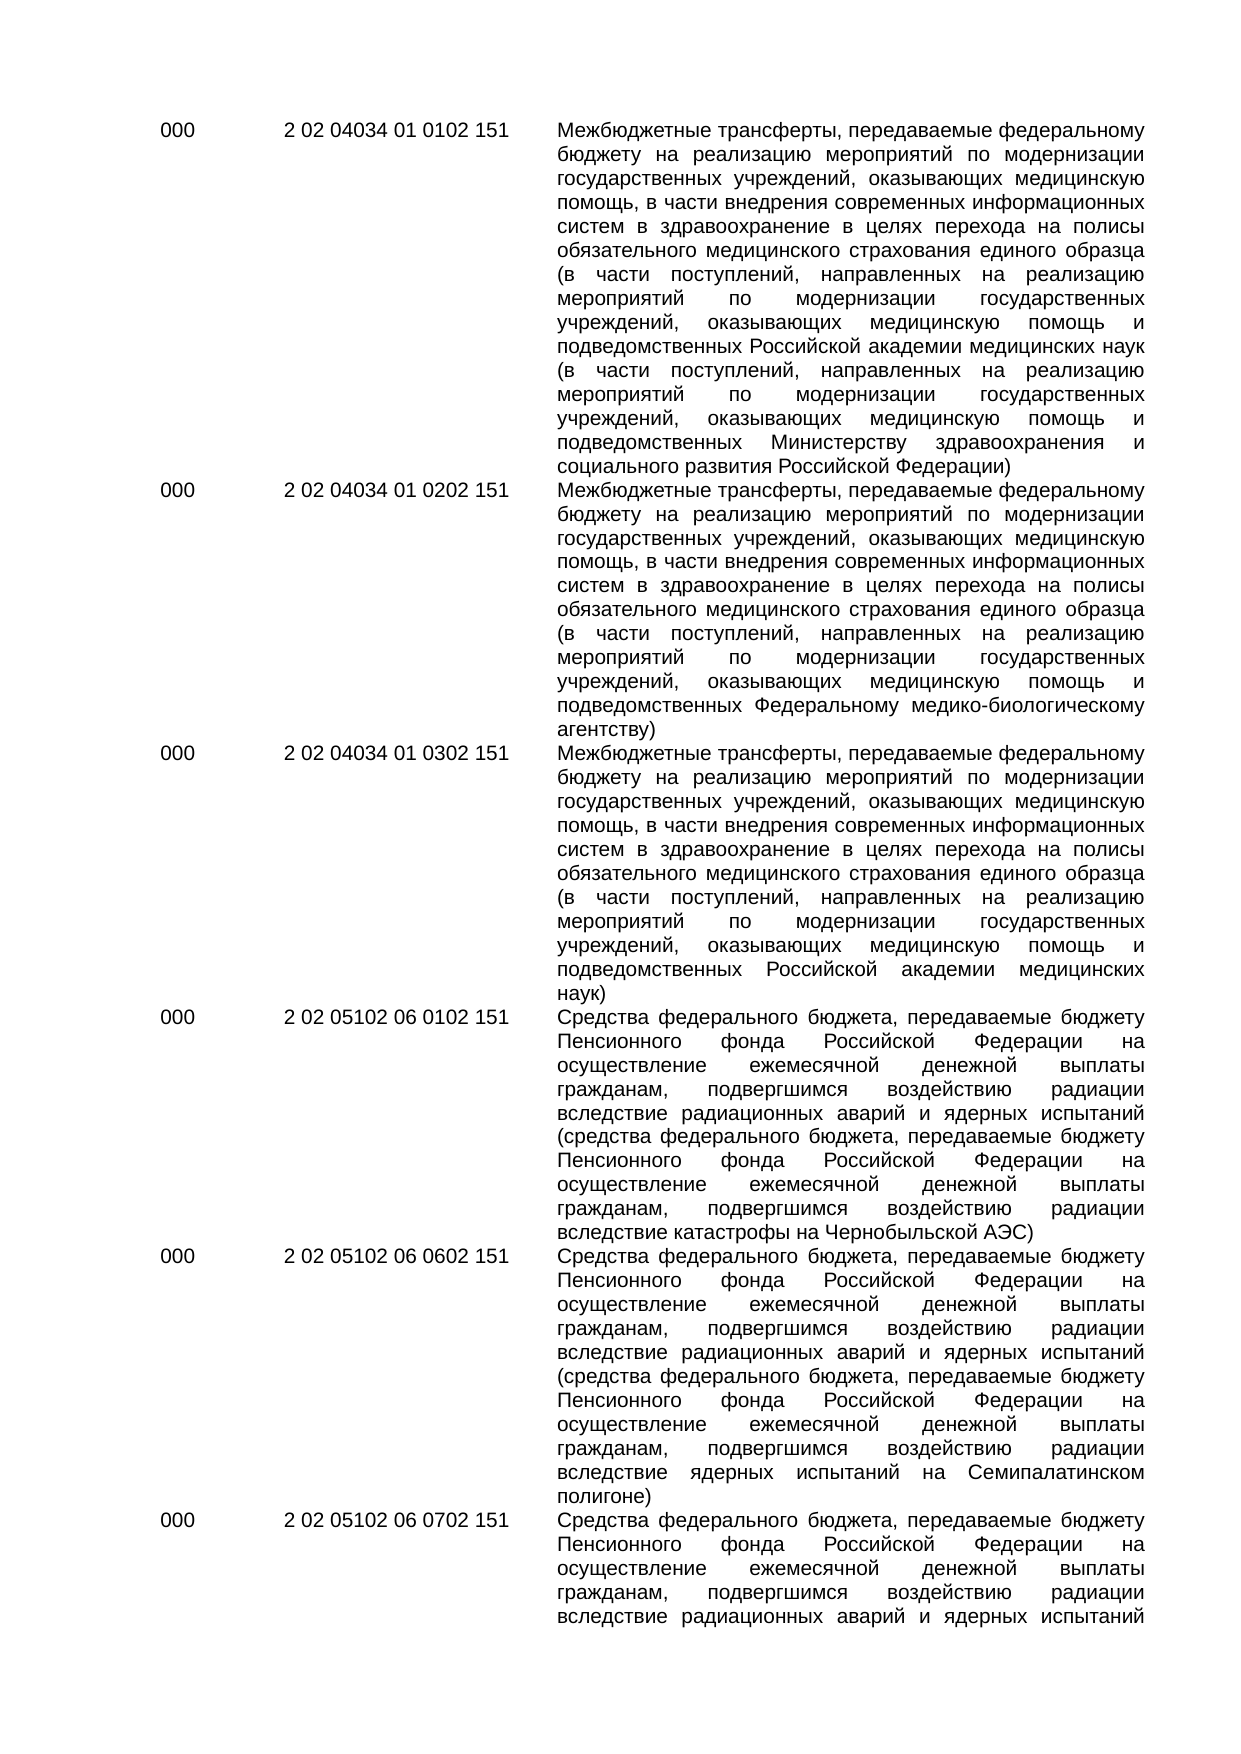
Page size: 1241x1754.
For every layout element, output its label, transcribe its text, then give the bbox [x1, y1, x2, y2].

table_cell Средства федерального бюджета, передаваемые бюджету Пенсионного фонда Российской Федерации на осуществление ежемесячной денежной выплаты гражданам, подвергшимся воздействию радиации вследствие радиационных аварий и ядерных испытаний (средства федерального бюджета, передаваемые бюджету Пенсионного фонда Российской Федерации на осуществление ежемесячной денежной выплаты гражданам, подвергшимся воздействию радиации вследствие ядерных испытаний на Семипалатинском полигоне) [556, 1244, 1146, 1508]
table_cell Средства федерального бюджета, передаваемые бюджету Пенсионного фонда Российской Федерации на осуществление ежемесячной денежной выплаты гражданам, подвергшимся воздействию радиации вследствие радиационных аварий и ядерных испытаний [556, 1508, 1146, 1627]
table_cell 2 02 04034 01 0102 151 [237, 118, 556, 477]
table_cell Межбюджетные трансферты, передаваемые федеральному бюджету на реализацию мероприятий по модернизации государственных учреждений, оказывающих медицинскую помощь, в части внедрения современных информационных систем в здравоохранение в целях перехода на полисы обязательного медицинского страхования единого образца (в части поступлений, направленных на реализацию мероприятий по модернизации государственных учреждений, оказывающих медицинскую помощь и подведомственных Федеральному медико-биологическому агентству) [556, 478, 1146, 741]
table_cell 000 [118, 478, 237, 741]
table_cell 2 02 04034 01 0202 151 [237, 478, 556, 741]
table_cell 000 [118, 741, 237, 1004]
table_cell 000 [118, 1508, 237, 1627]
table_cell 2 02 05102 06 0602 151 [237, 1244, 556, 1508]
table_cell Средства федерального бюджета, передаваемые бюджету Пенсионного фонда Российской Федерации на осуществление ежемесячной денежной выплаты гражданам, подвергшимся воздействию радиации вследствие радиационных аварий и ядерных испытаний (средства федерального бюджета, передаваемые бюджету Пенсионного фонда Российской Федерации на осуществление ежемесячной денежной выплаты гражданам, подвергшимся воздействию радиации вследствие катастрофы на Чернобыльской АЭС) [556, 1005, 1146, 1244]
table_cell 000 [118, 1005, 237, 1244]
table_cell 2 02 04034 01 0302 151 [237, 741, 556, 1004]
table_cell 2 02 05102 06 0702 151 [237, 1508, 556, 1627]
table_cell 2 02 05102 06 0102 151 [237, 1005, 556, 1244]
table_cell Межбюджетные трансферты, передаваемые федеральному бюджету на реализацию мероприятий по модернизации государственных учреждений, оказывающих медицинскую помощь, в части внедрения современных информационных систем в здравоохранение в целях перехода на полисы обязательного медицинского страхования единого образца (в части поступлений, направленных на реализацию мероприятий по модернизации государственных учреждений, оказывающих медицинскую помощь и подведомственных Российской академии медицинских наук) [556, 741, 1146, 1004]
table_cell 000 [118, 1244, 237, 1508]
table_cell Межбюджетные трансферты, передаваемые федеральному бюджету на реализацию мероприятий по модернизации государственных учреждений, оказывающих медицинскую помощь, в части внедрения современных информационных систем в здравоохранение в целях перехода на полисы обязательного медицинского страхования единого образца (в части поступлений, направленных на реализацию мероприятий по модернизации государственных учреждений, оказывающих медицинскую помощь и подведомственных Российской академии медицинских наук (в части поступлений, направленных на реализацию мероприятий по модернизации государственных учреждений, оказывающих медицинскую помощь и подведомственных Министерству здравоохранения и социального развития Российской Федерации) [556, 118, 1146, 477]
table_cell 000 [118, 118, 237, 477]
